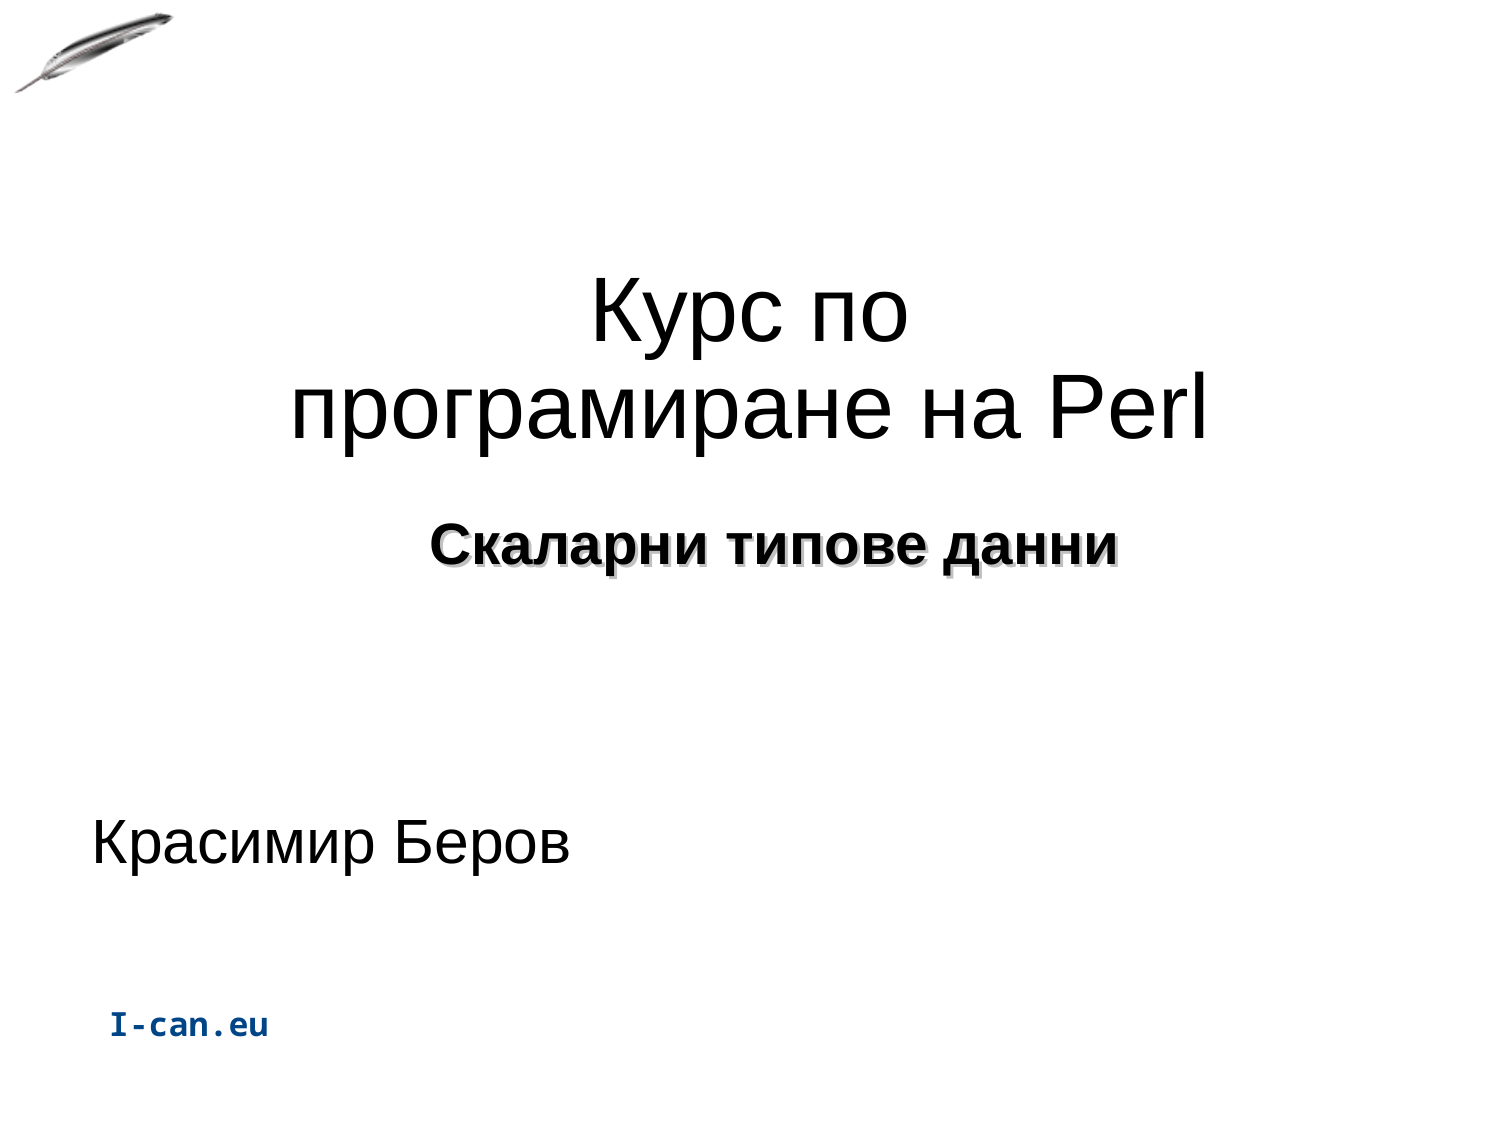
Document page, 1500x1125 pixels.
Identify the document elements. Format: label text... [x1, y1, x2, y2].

text_box Скаларни типове данни [414, 501, 1153, 591]
text_box Красимир Беров [77, 798, 643, 888]
picture [11, 11, 179, 95]
text_box I-can.eu [94, 991, 284, 1120]
title Курс по програмиране на Perl [277, 249, 1223, 459]
